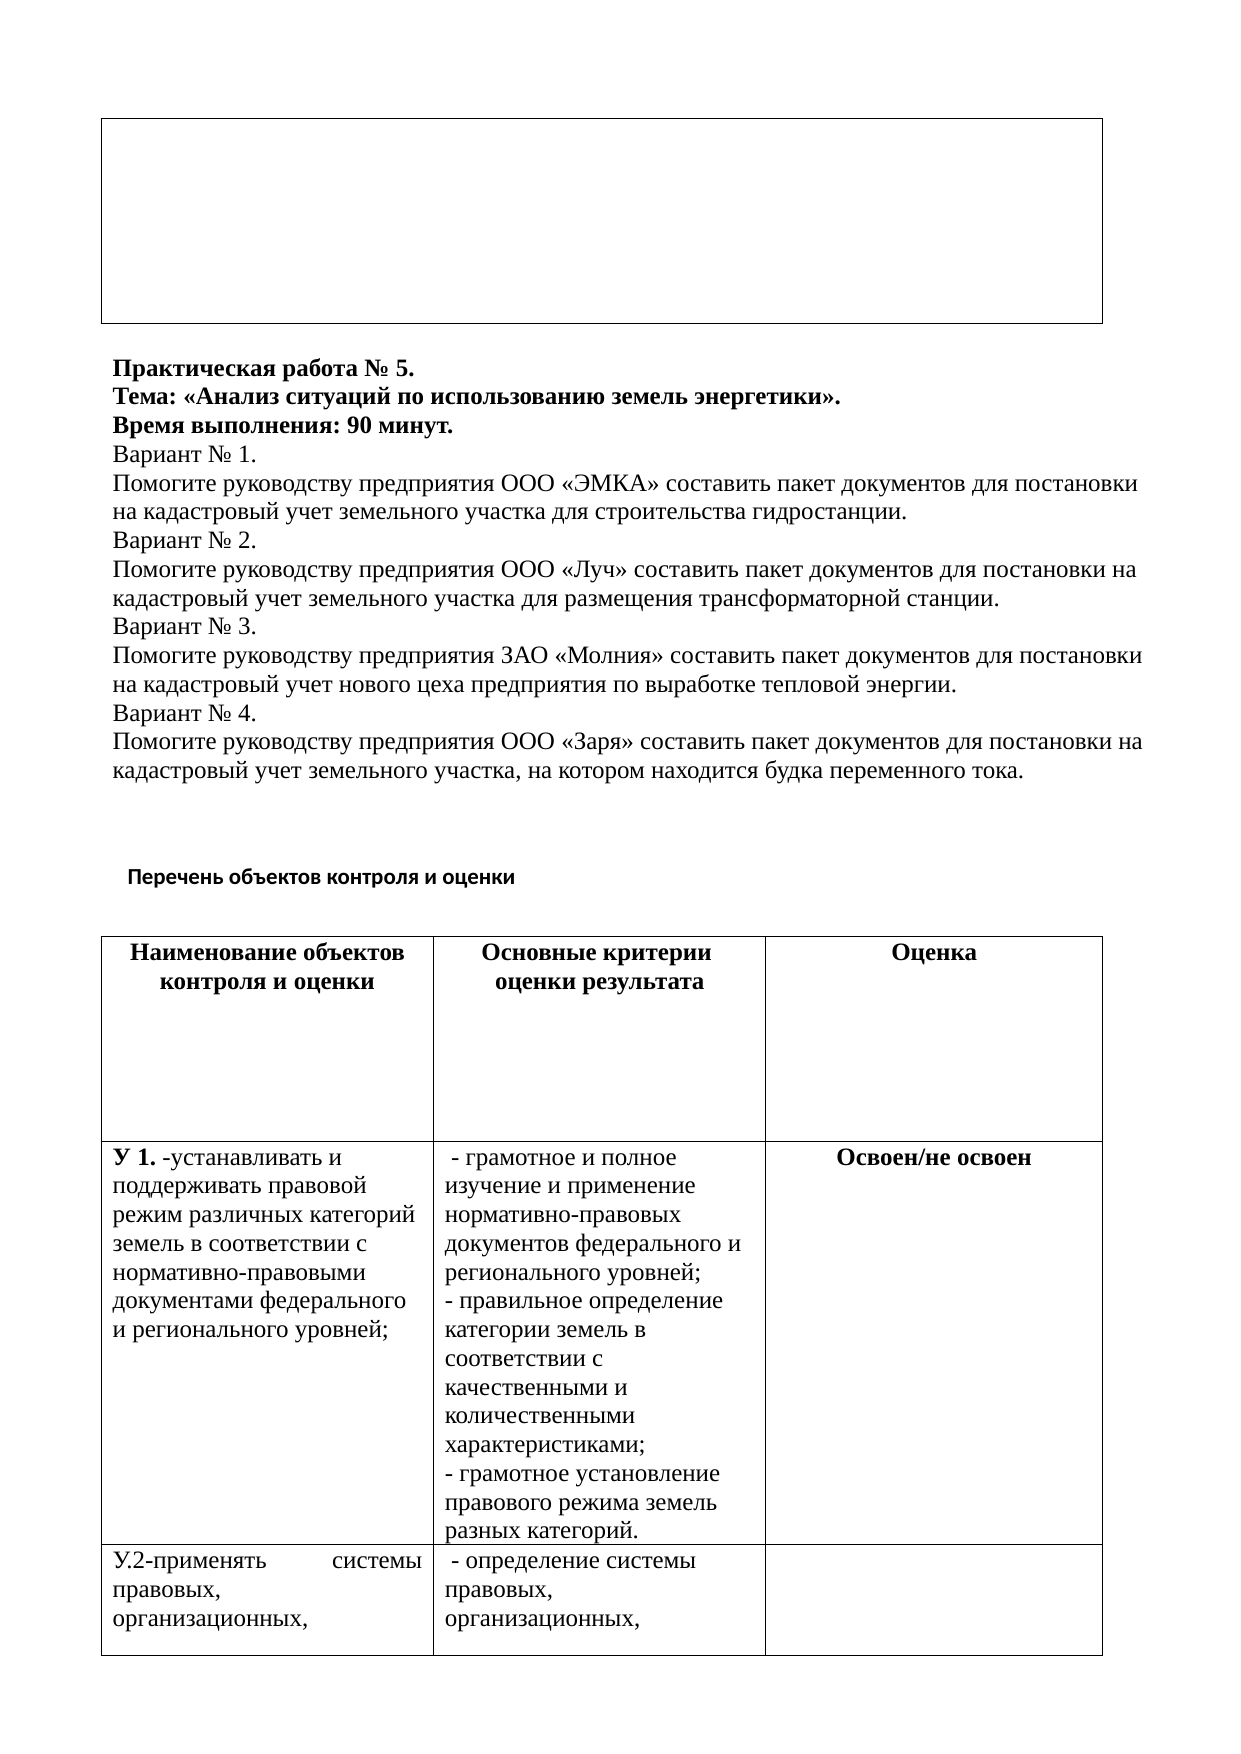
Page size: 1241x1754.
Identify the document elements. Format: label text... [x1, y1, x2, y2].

text Вариант № 1. [112, 439, 1152, 468]
table_cell - определение системы правовых, организационных, [434, 1545, 765, 1655]
text Помогите руководству предприятия ООО «Заря» составить пакет документов для постановки на кадастровый учет земельного участка, на котором находится будка переменного тока. [112, 726, 1152, 784]
text Время выполнения: 90 минут. [112, 410, 1152, 439]
table_header Основные критерии оценки результата [434, 937, 765, 1141]
text Помогите руководству предприятия ООО «Луч» составить пакет документов для постановки на кадастровый учет земельного участка для размещения трансформаторной станции. [112, 554, 1152, 611]
text Вариант № 2. [112, 525, 1152, 554]
text Вариант № 4. [112, 698, 1152, 726]
table_cell У.2-применять системы правовых, организационных, [102, 1545, 433, 1655]
text Перечень объектов контроля и оценки [127, 862, 1152, 891]
text Помогите руководству предприятия ООО «ЭМКА» составить пакет документов для постановки на кадастровый учет земельного участка для строительства гидростанции. [112, 468, 1152, 525]
table_cell У 1. -устанавливать и поддерживать правовой режим различных категорий земель в соответствии с нормативно-правовыми документами федерального и регионального уровней; [102, 1142, 433, 1544]
table_header Оценка [766, 937, 1102, 1141]
table_cell [766, 1545, 1102, 1655]
table_cell - грамотное и полное изучение и применение нормативно-правовых документов федерального и регионального уровней; - правильное определение категории земель в соответствии с качественными и количественными характеристиками; - грамотное установление правового режима земель разных категорий. [434, 1142, 765, 1544]
table_cell Освоен/не освоен [766, 1142, 1102, 1544]
text Помогите руководству предприятия ЗАО «Молния» составить пакет документов для постановки на кадастровый учет нового цеха предприятия по выработке тепловой энергии. [112, 640, 1152, 698]
text Вариант № 3. [112, 611, 1152, 640]
table_cell [102, 119, 1102, 323]
text Тема: «Анализ ситуаций по использованию земель энергетики». [112, 381, 1152, 410]
text Практическая работа № 5. [112, 353, 1152, 381]
table_header Наименование объектов контроля и оценки [102, 937, 433, 1141]
